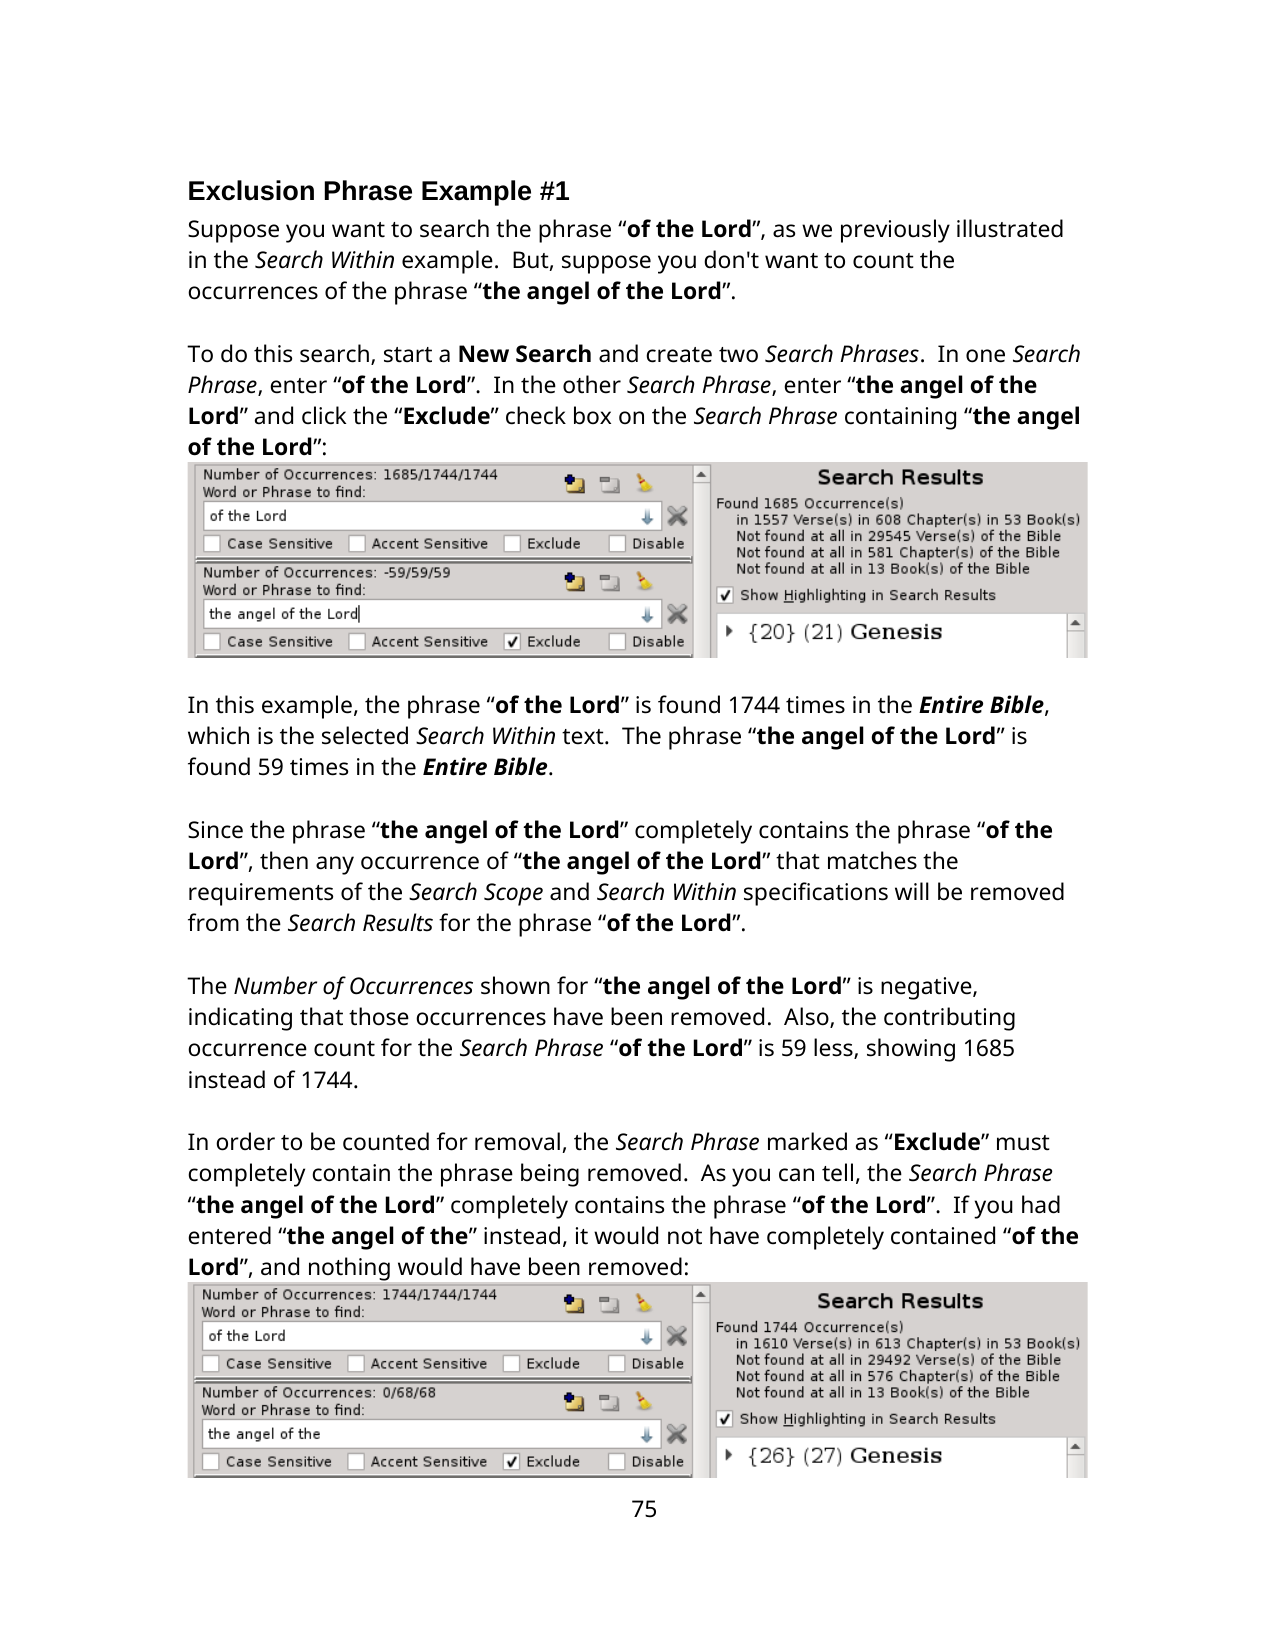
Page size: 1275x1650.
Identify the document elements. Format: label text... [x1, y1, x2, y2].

text In this example, the phrase “of the Lord” is found 1744 times in the Entire Bible, which is the selected Search Within text. The phrase “the angel of the Lord” is found 59 times in the Entire Bible. [187, 689, 1087, 782]
text Since the phrase “the angel of the Lord” completely contains the phrase “of the Lord”, then any occurrence of “the angel of the Lord” that matches the requirements of the Search Scope and Search Within specifications will be removed from the Search Results for the phrase “of the Lord”. [187, 814, 1087, 939]
subtitle Exclusion Phrase Example #1 [187, 175, 1087, 206]
text In order to be counted for removal, the Search Phrase marked as “Exclude” must completely contain the phrase being removed. As you can tell, the Search Phrase “the angel of the Lord” completely contains the phrase “of the Lord”. If you had entered “the angel of the” instead, it would not have completely contained “of the Lord”, and nothing would have been removed: [187, 1126, 1087, 1282]
text The Number of Occurrences shown for “the angel of the Lord” is negative, indicating that those occurrences have been removed. Also, the contributing occurrence count for the Search Phrase “of the Lord” is 59 less, showing 1685 instead of 1744. [187, 970, 1087, 1095]
picture [187, 1282, 1088, 1478]
text To do this search, start a New Search and create two Search Phrases. In one Search Phrase, enter “of the Lord”. In the other Search Phrase, enter “the angel of the Lord” and click the “Exclude” check box on the Search Phrase containing “the angel of the Lord”: [187, 337, 1087, 462]
text Suppose you want to search the phrase “of the Lord”, as we previously illustrated in the Search Within example. But, suppose you don't want to count the occurrences of the phrase “the angel of the Lord”. [187, 212, 1087, 306]
picture [187, 462, 1088, 658]
